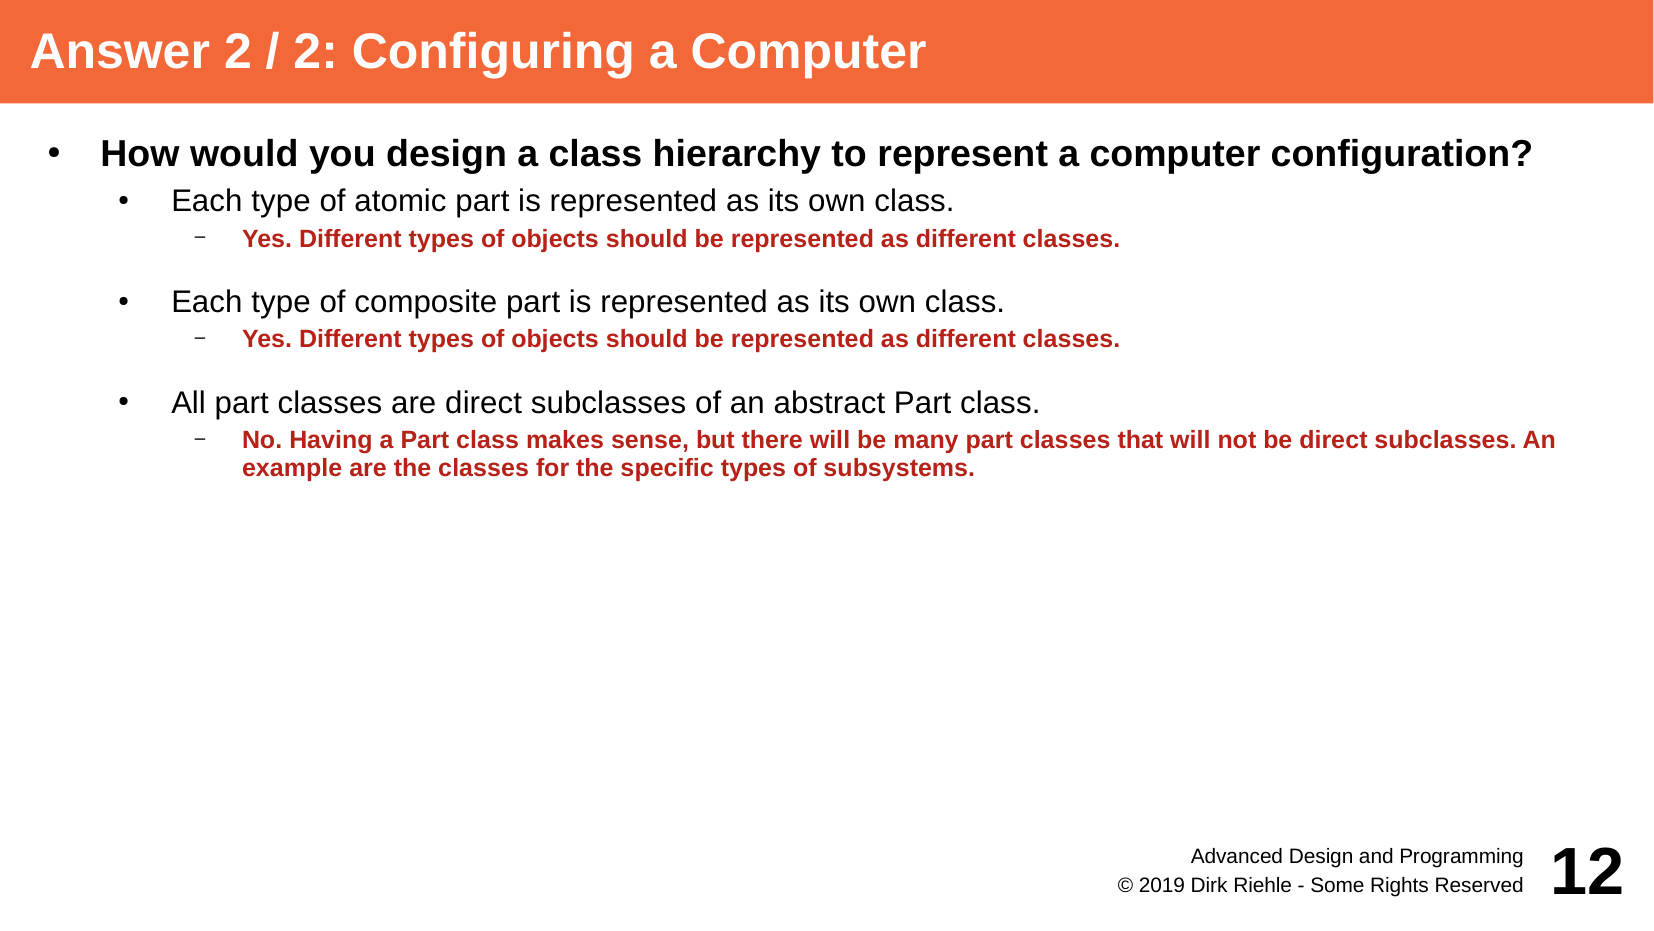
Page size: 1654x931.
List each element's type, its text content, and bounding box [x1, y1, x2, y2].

title Answer 2 / 2: Configuring a Computer [0, 0, 1654, 104]
list How would you design a class hierarchy to represent a computer configuration? Each type of atomic part is represented as its own class. Yes. Different types of objects should be represented as different classes. Each type of composite part is represented as its own class. Yes. Different types of objects should be represented as different classes. All part classes are direct subclasses of an abstract Part class. No. Having a Part class makes sense, but there will be many part classes that will not be direct subclasses. An example are the classes for the specific types of subsystems. [29, 132, 1625, 813]
